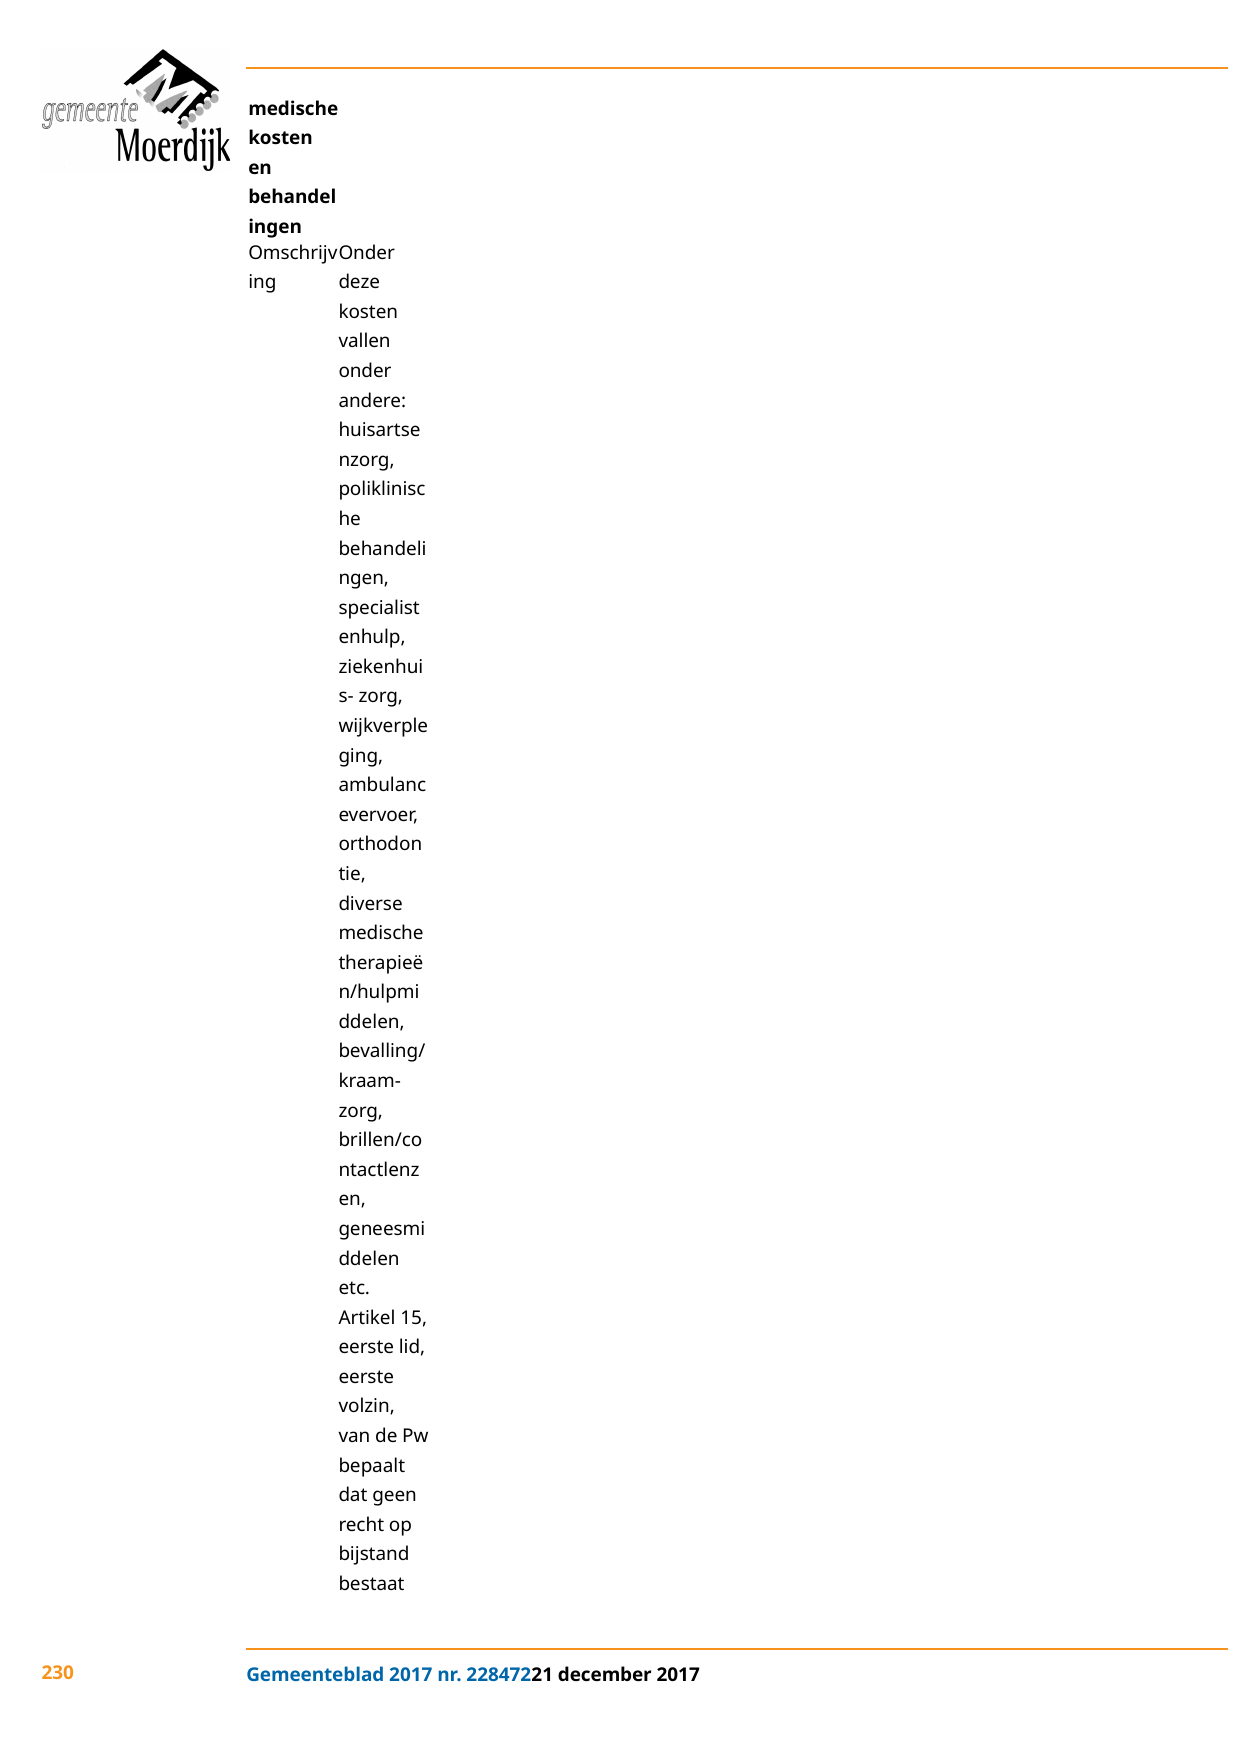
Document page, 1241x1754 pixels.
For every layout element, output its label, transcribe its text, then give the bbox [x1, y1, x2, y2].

table_cell medische kosten en behandelingen [248, 95, 338, 239]
table_cell Onder deze kosten vallen onder andere: huisartsenzorg, poliklinische behandelingen, specialistenhulp, ziekenhuis- zorg, wijkverpleging, ambulancevervoer, orthodontie, diverse medische therapieën/hulpmiddelen, bevalling/ kraam- zorg, brillen/contactlenzen, geneesmiddelen etc. Artikel 15, eerste lid, eerste volzin, van de Pw bepaalt dat geen recht op bijstand bestaat [338, 239, 429, 1596]
table_cell [338, 95, 429, 239]
picture [41, 47, 231, 172]
table_cell Omschrijving [248, 239, 338, 1596]
